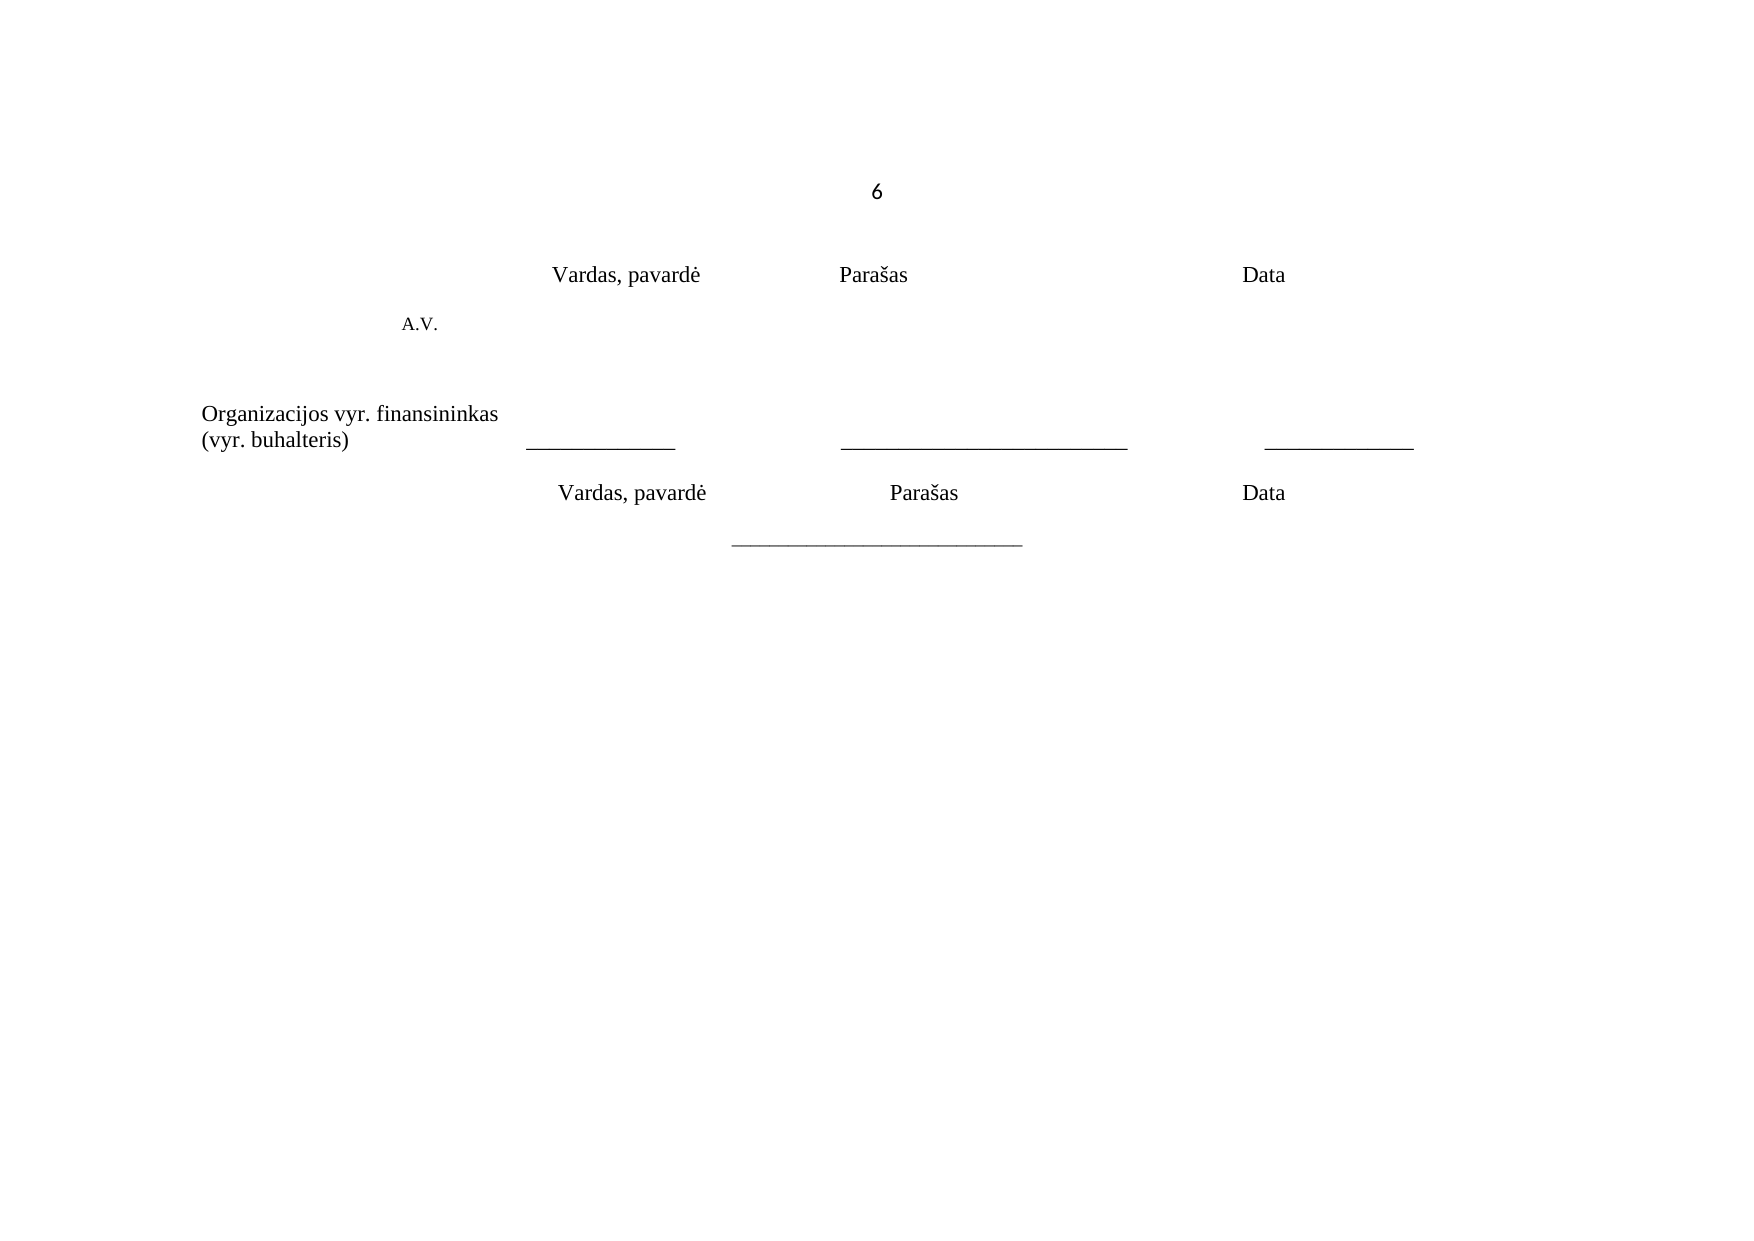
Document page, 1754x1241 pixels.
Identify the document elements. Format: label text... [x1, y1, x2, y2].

table_cell [117, 400, 190, 527]
table_cell A.V. [190, 313, 1431, 356]
table_cell [1431, 356, 1637, 399]
table_cell Vardas, pavardė Parašas Data [190, 233, 1431, 313]
table_cell [1431, 400, 1637, 527]
table_cell [1431, 233, 1637, 313]
table_cell [190, 356, 1431, 399]
text _______________________________ [118, 527, 1636, 548]
table_cell [1431, 313, 1637, 356]
table_cell Organizacijos vyr. finansininkas (vyr. buhalteris) _____________ _________________________ _____________ Vardas, pavardė Parašas Data [190, 400, 1431, 527]
table_cell [117, 313, 190, 356]
table_cell [117, 356, 190, 399]
table_cell [117, 233, 190, 313]
